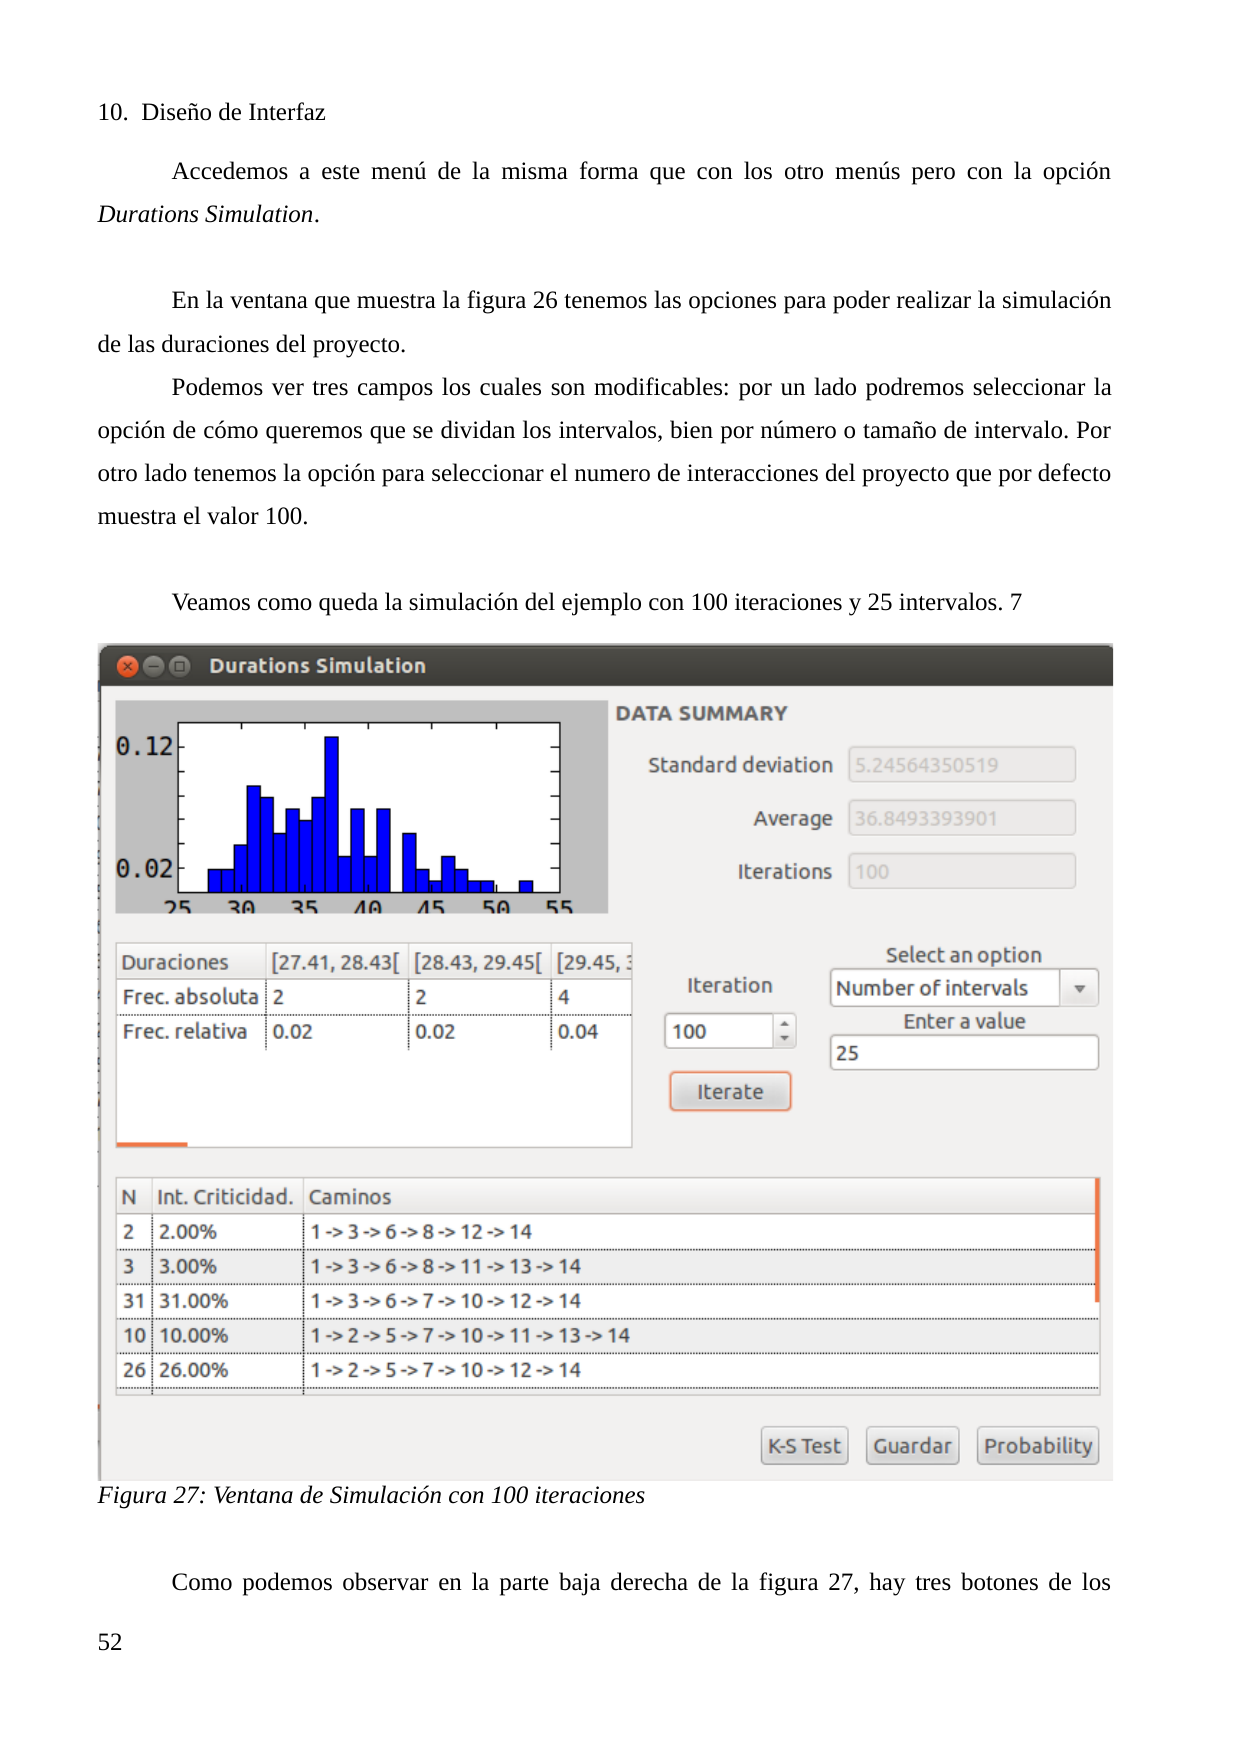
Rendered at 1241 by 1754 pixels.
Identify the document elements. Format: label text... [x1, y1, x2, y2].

text Accedemos a este menú de la misma forma que con los otro menús pero con la opción Durations Simulation. [97, 156, 1113, 228]
text En la ventana que muestra la figura 26 tenemos las opciones para poder realizar la simulación de las duraciones del proyecto. [97, 286, 1113, 357]
text Como podemos observar en la parte baja derecha de la figura 27, hay tres botones de los [97, 1567, 1113, 1595]
text Figura 27: Ventana de Simulación con 100 iteraciones [97, 1481, 1113, 1509]
text Veamos como queda la simulación del ejemplo con 100 iteraciones y 25 intervalos. 7 [97, 587, 1113, 616]
text Podemos ver tres campos los cuales son modificables: por un lado podremos seleccionar la opción de cómo queremos que se dividan los intervalos, bien por número o tamaño de intervalo. Por otro lado tenemos la opción para seleccionar el numero de interacciones del proyecto que por defecto muestra el valor 100. [97, 372, 1113, 530]
picture [97, 643, 1114, 1481]
